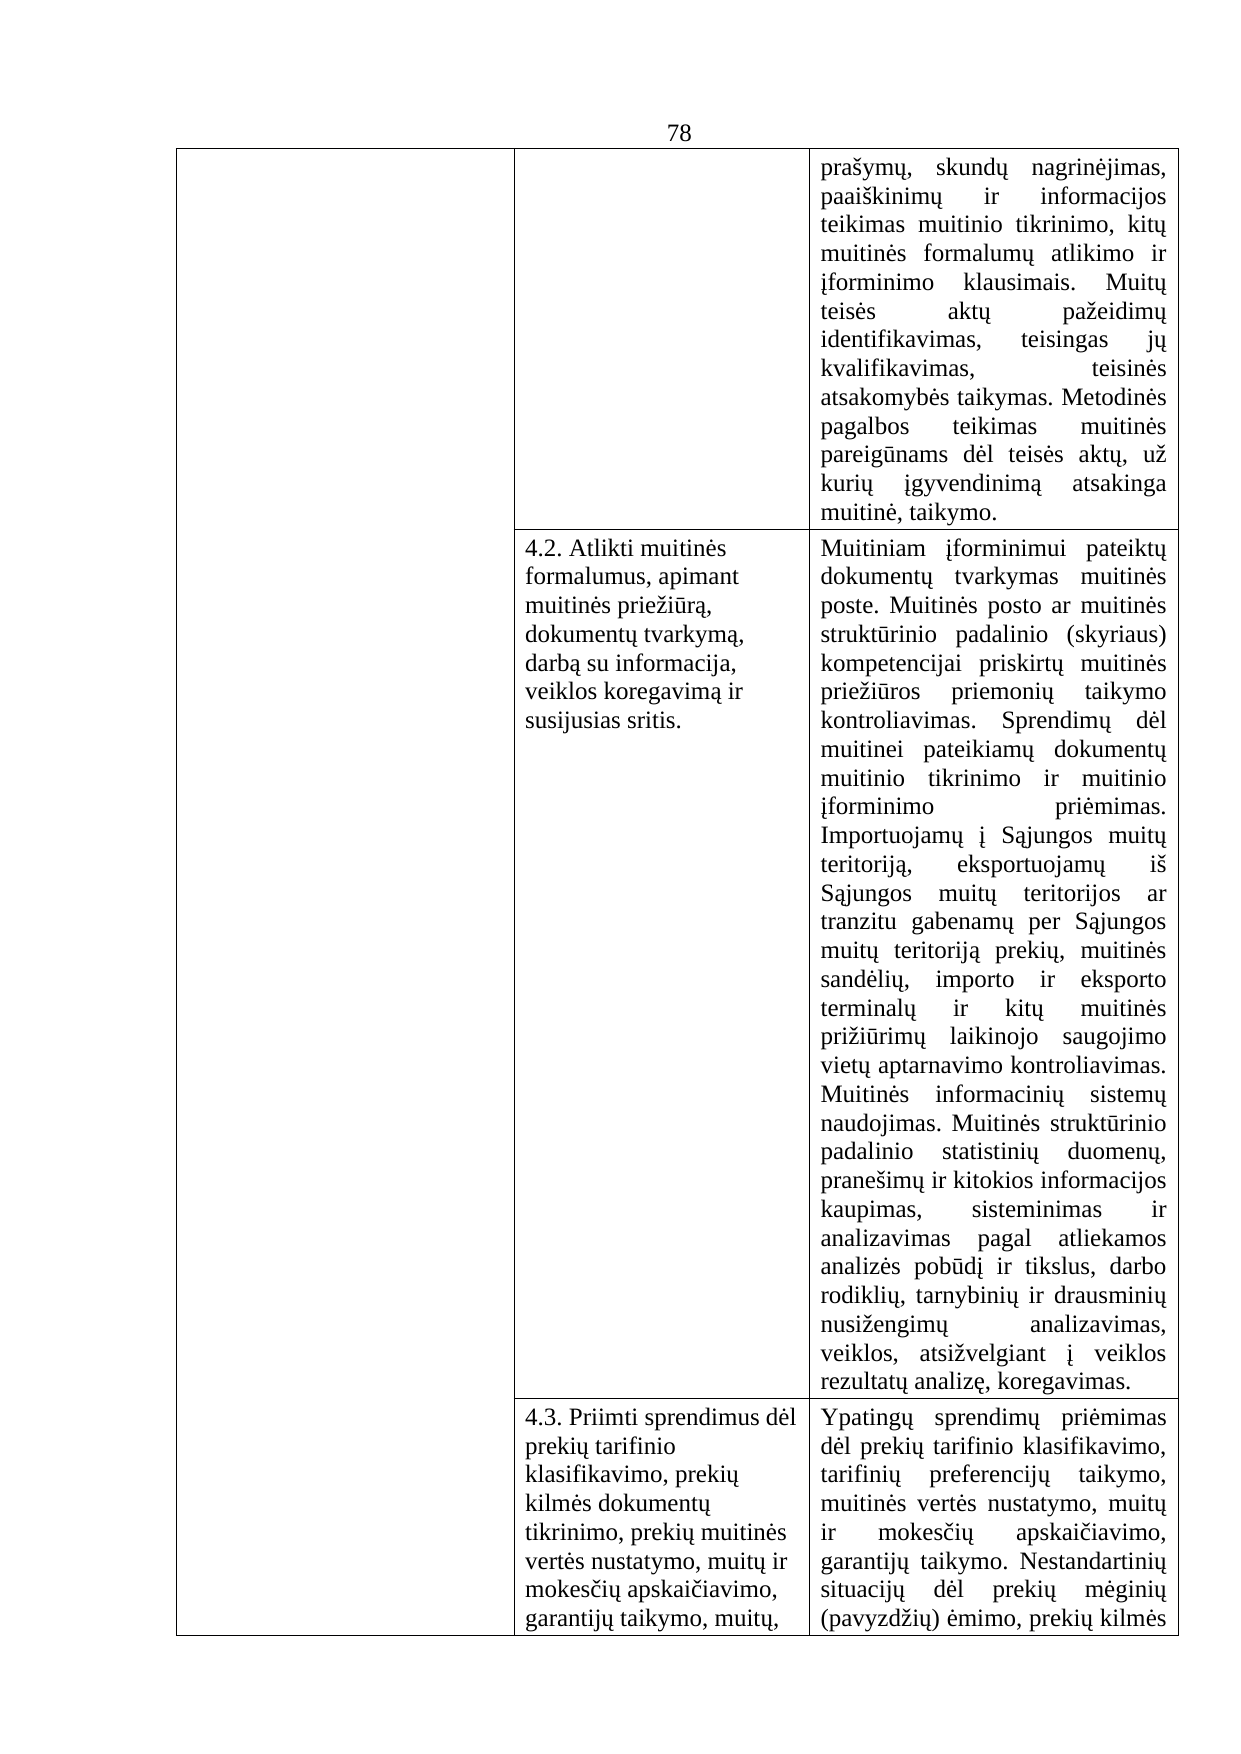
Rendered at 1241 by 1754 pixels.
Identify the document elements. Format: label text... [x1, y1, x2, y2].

table_cell prašymų, skundų nagrinėjimas, paaiškinimų ir informacijos teikimas muitinio tikrinimo, kitų muitinės formalumų atlikimo ir įforminimo klausimais. Muitų teisės aktų pažeidimų identifikavimas, teisingas jų kvalifikavimas, teisinės atsakomybės taikymas. Metodinės pagalbos teikimas muitinės pareigūnams dėl teisės aktų, už kurių įgyvendinimą atsakinga muitinė, taikymo. [810, 149, 1178, 529]
table_cell Muitiniam įforminimui pateiktų dokumentų tvarkymas muitinės poste. Muitinės posto ar muitinės struktūrinio padalinio (skyriaus) kompetencijai priskirtų muitinės priežiūros priemonių taikymo kontroliavimas. Sprendimų dėl muitinei pateikiamų dokumentų muitinio tikrinimo ir muitinio įforminimo priėmimas. Importuojamų į Sąjungos muitų teritoriją, eksportuojamų iš Sąjungos muitų teritorijos ar tranzitu gabenamų per Sąjungos muitų teritoriją prekių, muitinės sandėlių, importo ir eksporto terminalų ir kitų muitinės prižiūrimų laikinojo saugojimo vietų aptarnavimo kontroliavimas. Muitinės informacinių sistemų naudojimas. Muitinės struktūrinio padalinio statistinių duomenų, pranešimų ir kitokios informacijos kaupimas, sisteminimas ir analizavimas pagal atliekamos analizės pobūdį ir tikslus, darbo rodiklių, tarnybinių ir drausminių nusižengimų analizavimas, veiklos, atsižvelgiant į veiklos rezultatų analizę, koregavimas. [810, 530, 1178, 1398]
table_cell 4.2. Atlikti muitinės formalumus, apimant muitinės priežiūrą, dokumentų tvarkymą, darbą su informacija, veiklos koregavimą ir susijusias sritis. [515, 530, 809, 1398]
table_cell Ypatingų sprendimų priėmimas dėl prekių tarifinio klasifikavimo, tarifinių preferencijų taikymo, muitinės vertės nustatymo, muitų ir mokesčių apskaičiavimo, garantijų taikymo. Nestandartinių situacijų dėl prekių mėginių (pavyzdžių) ėmimo, prekių kilmės [810, 1399, 1178, 1635]
table_cell [177, 149, 514, 1635]
table_cell [515, 149, 809, 529]
table_cell 4.3. Priimti sprendimus dėl prekių tarifinio klasifikavimo, prekių kilmės dokumentų tikrinimo, prekių muitinės vertės nustatymo, muitų ir mokesčių apskaičiavimo, garantijų taikymo, muitų, [515, 1399, 809, 1635]
